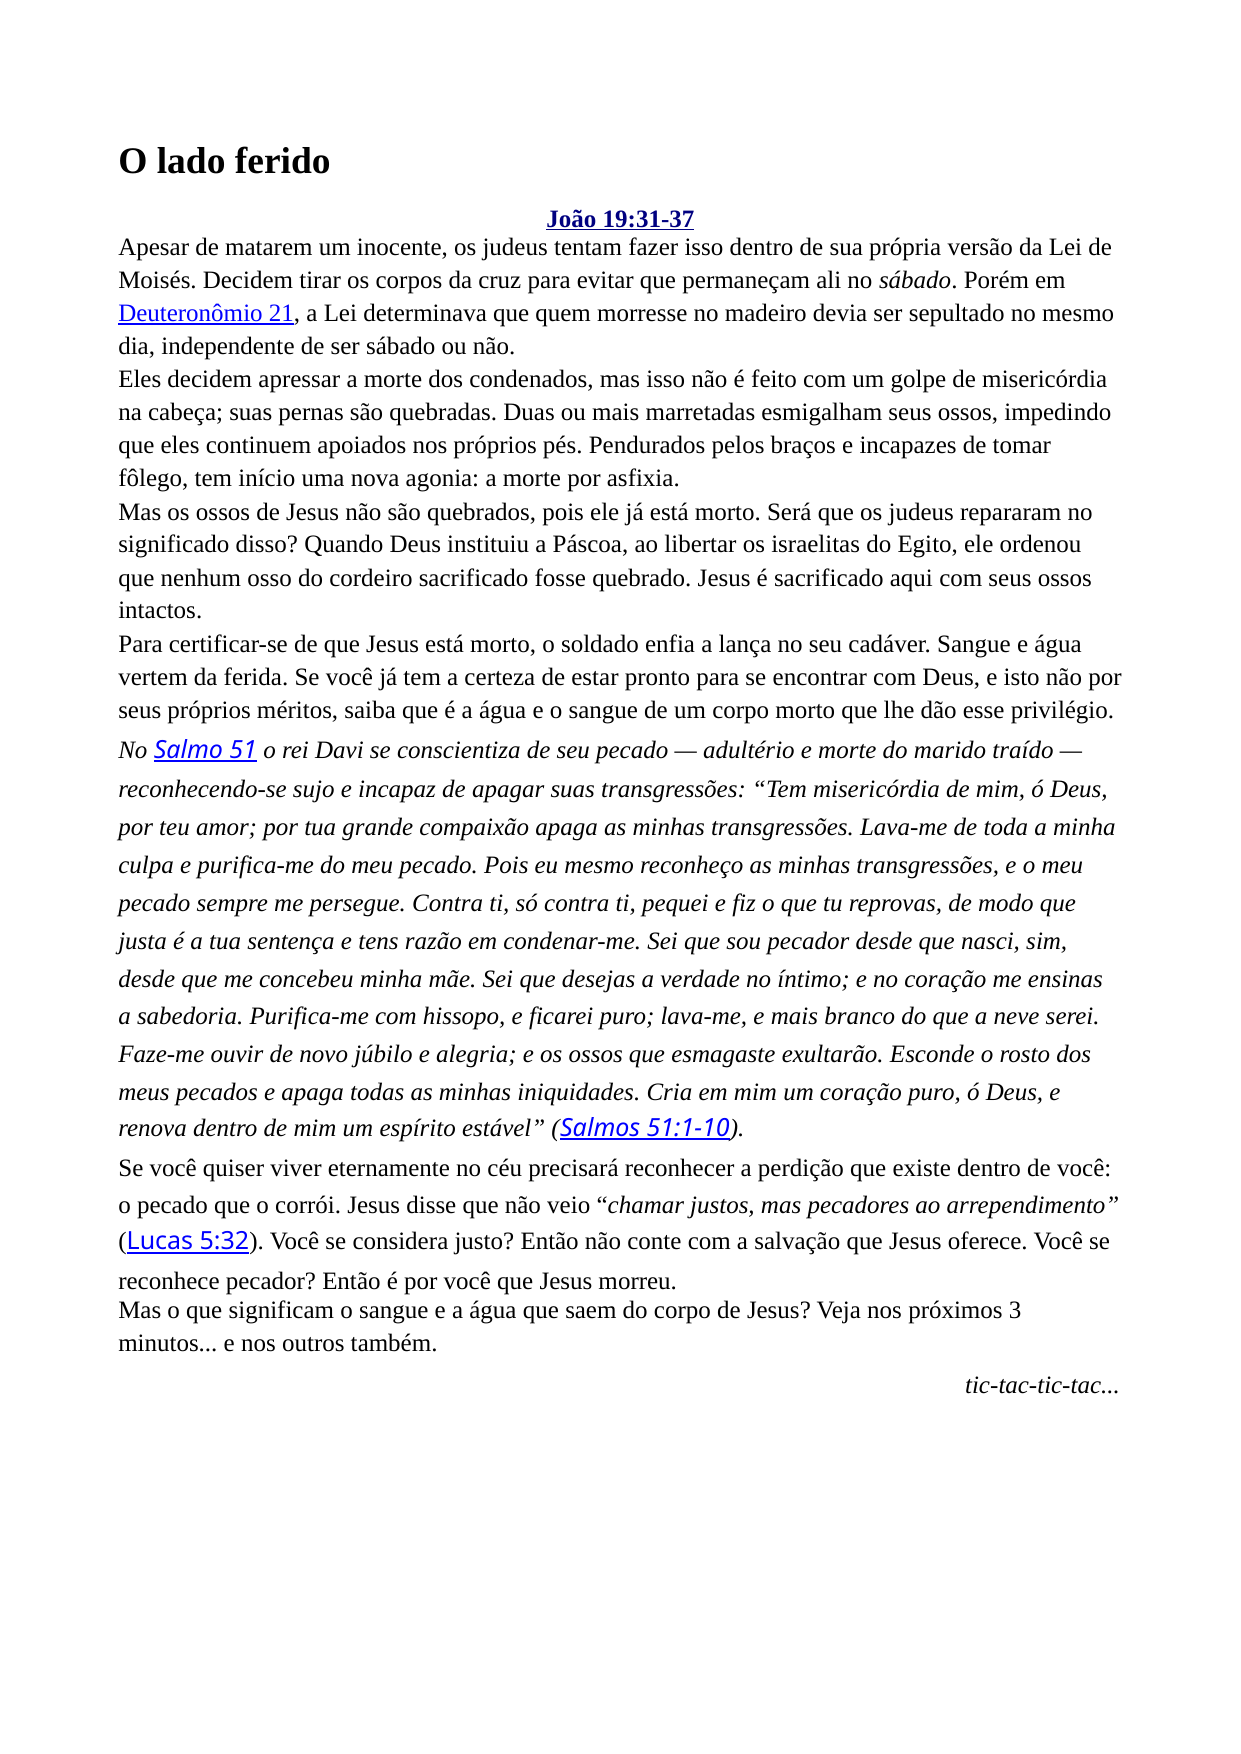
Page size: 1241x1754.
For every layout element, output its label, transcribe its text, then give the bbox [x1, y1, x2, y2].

text Mas o que significam o sangue e a água que saem do corpo de Jesus? Veja nos próximos 3 minutos... e nos outros também. [118, 1295, 1122, 1357]
subtitle O lado ferido [118, 139, 1122, 182]
text Mas os ossos de Jesus não são quebrados, pois ele já está morto. Será que os judeus repararam no significado disso? Quando Deus instituiu a Páscoa, ao libertar os israelitas do Egito, ele ordenou que nenhum osso do cordeiro sacrificado fosse quebrado. Jesus é sacrificado aqui com seus ossos intactos. [118, 497, 1122, 624]
text João 19:31-37 [118, 194, 1122, 232]
text Se você quiser viver eternamente no céu precisará reconhecer a perdição que existe dentro de você: o pecado que o corrói. Jesus disse que não veio “chamar justos, mas pecadores ao arrependimento” (Lucas 5:32). Você se considera justo? Então não conte com a salvação que Jesus oferece. Você se reconhece pecador? Então é por você que Jesus morreu. [118, 1144, 1122, 1295]
text Apesar de matarem um inocente, os judeus tentam fazer isso dentro de sua própria versão da Lei de Moisés. Decidem tirar os corpos da cruz para evitar que permaneçam ali no sábado. Porém em Deuteronômio 21, a Lei determinava que quem morresse no madeiro devia ser sepultado no mesmo dia, independente de ser sábado ou não. [118, 232, 1122, 360]
text No Salmo 51 o rei Davi se conscientiza de seu pecado — adultério e morte do marido traído — reconhecendo-se sujo e incapaz de apagar suas transgressões: “Tem misericórdia de mim, ó Deus, por teu amor; por tua grande compaixão apaga as minhas transgressões. Lava-me de toda a minha culpa e purifica-me do meu pecado. Pois eu mesmo reconheço as minhas transgressões, e o meu pecado sempre me persegue. Contra ti, só contra ti, pequei e fiz o que tu reprovas, de modo que justa é a tua sentença e tens razão em condenar-me. Sei que sou pecador desde que nasci, sim, desde que me concebeu minha mãe. Sei que desejas a verdade no íntimo; e no coração me ensinas a sabedoria. Purifica-me com hissopo, e ficarei puro; lava-me, e mais branco do que a neve serei. Faze-me ouvir de novo júbilo e alegria; e os ossos que esmagaste exultarão. Esconde o rosto dos meus pecados e apaga todas as minhas iniquidades. Cria em mim um coração puro, ó Deus, e renova dentro de mim um espírito estável” (Salmos 51:1-10). [118, 728, 1122, 1144]
text tic-tac-tic-tac... [118, 1361, 1122, 1399]
text Eles decidem apressar a morte dos condenados, mas isso não é feito com um golpe de misericórdia na cabeça; suas pernas são quebradas. Duas ou mais marretadas esmigalham seus ossos, impedindo que eles continuem apoiados nos próprios pés. Pendurados pelos braços e incapazes de tomar fôlego, tem início uma nova agonia: a morte por asfixia. [118, 364, 1122, 492]
text Para certificar-se de que Jesus está morto, o soldado enfia a lança no seu cadáver. Sangue e água vertem da ferida. Se você já tem a certeza de estar pronto para se encontrar com Deus, e isto não por seus próprios méritos, saiba que é a água e o sangue de um corpo morto que lhe dão esse privilégio. [118, 629, 1122, 723]
